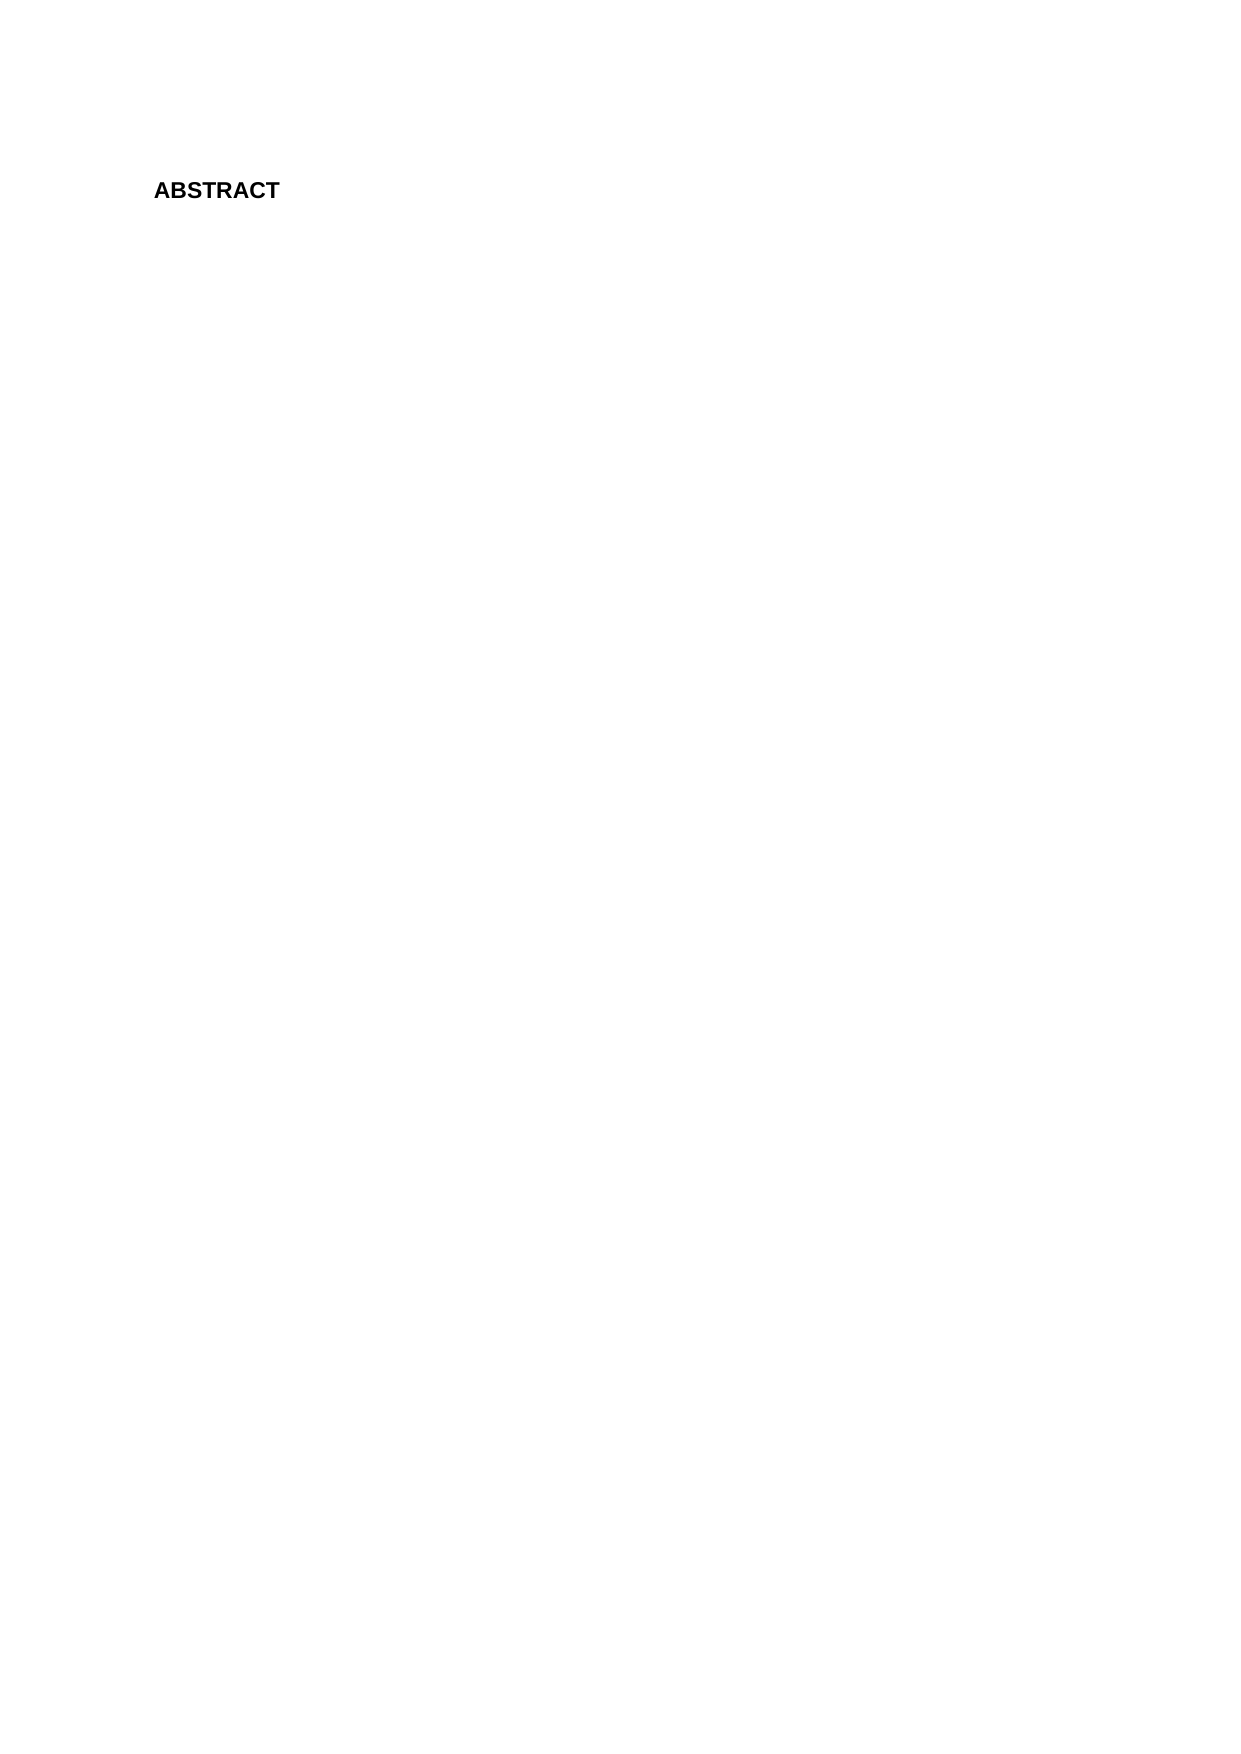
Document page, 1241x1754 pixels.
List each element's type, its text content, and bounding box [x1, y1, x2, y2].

list ABSTRACT [154, 177, 1092, 203]
